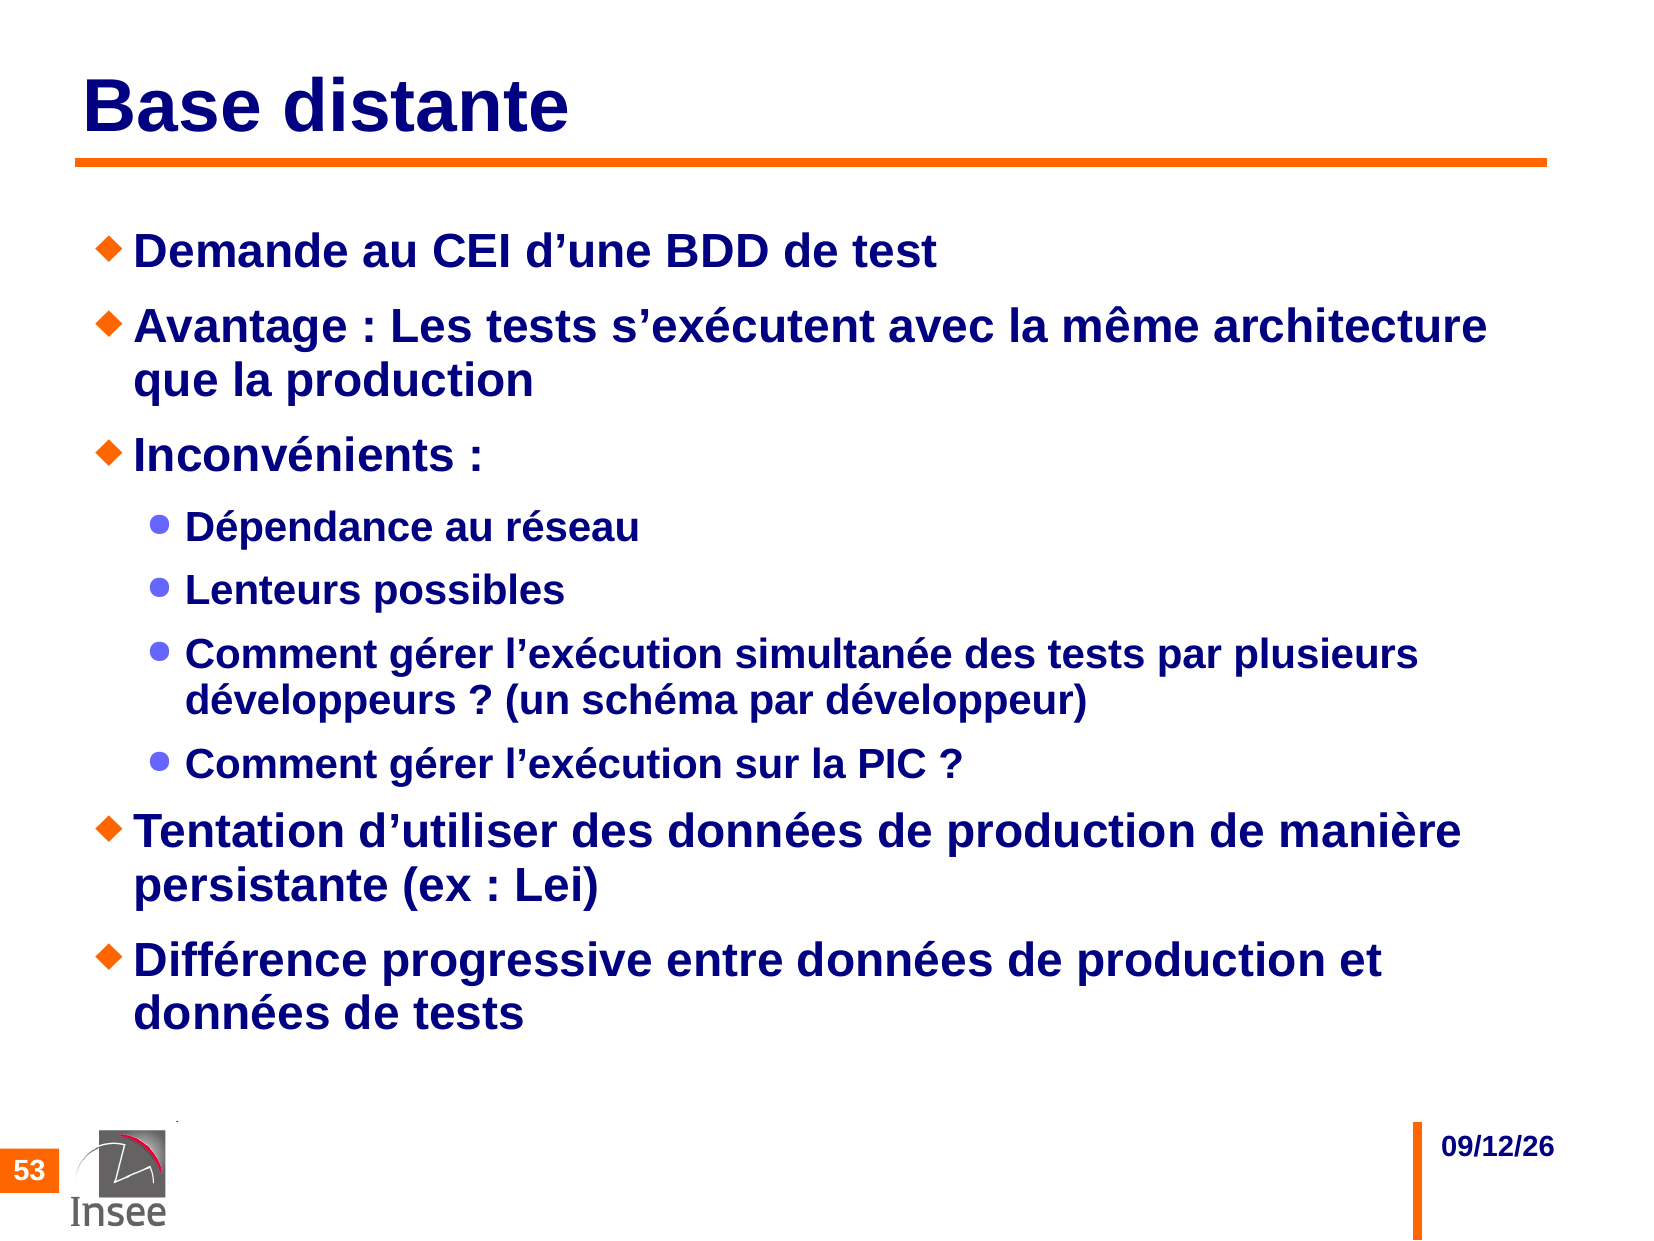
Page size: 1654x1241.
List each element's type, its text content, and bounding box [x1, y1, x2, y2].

picture [62, 1121, 178, 1241]
list Demande au CEI d’une BDD de test Avantage : Les tests s’exécutent avec la même architecture que la production Inconvénients : Dépendance au réseau Lenteurs possibles Comment gérer l’exécution simultanée des tests par plusieurs développeurs ? (un schéma par développeur) Comment gérer l’exécution sur la PIC ? Tentation d’utiliser des données de production de manière persistante (ex : Lei) Différence progressive entre données de production et données de tests [82, 224, 1571, 1051]
title Base distante [82, 49, 1619, 163]
